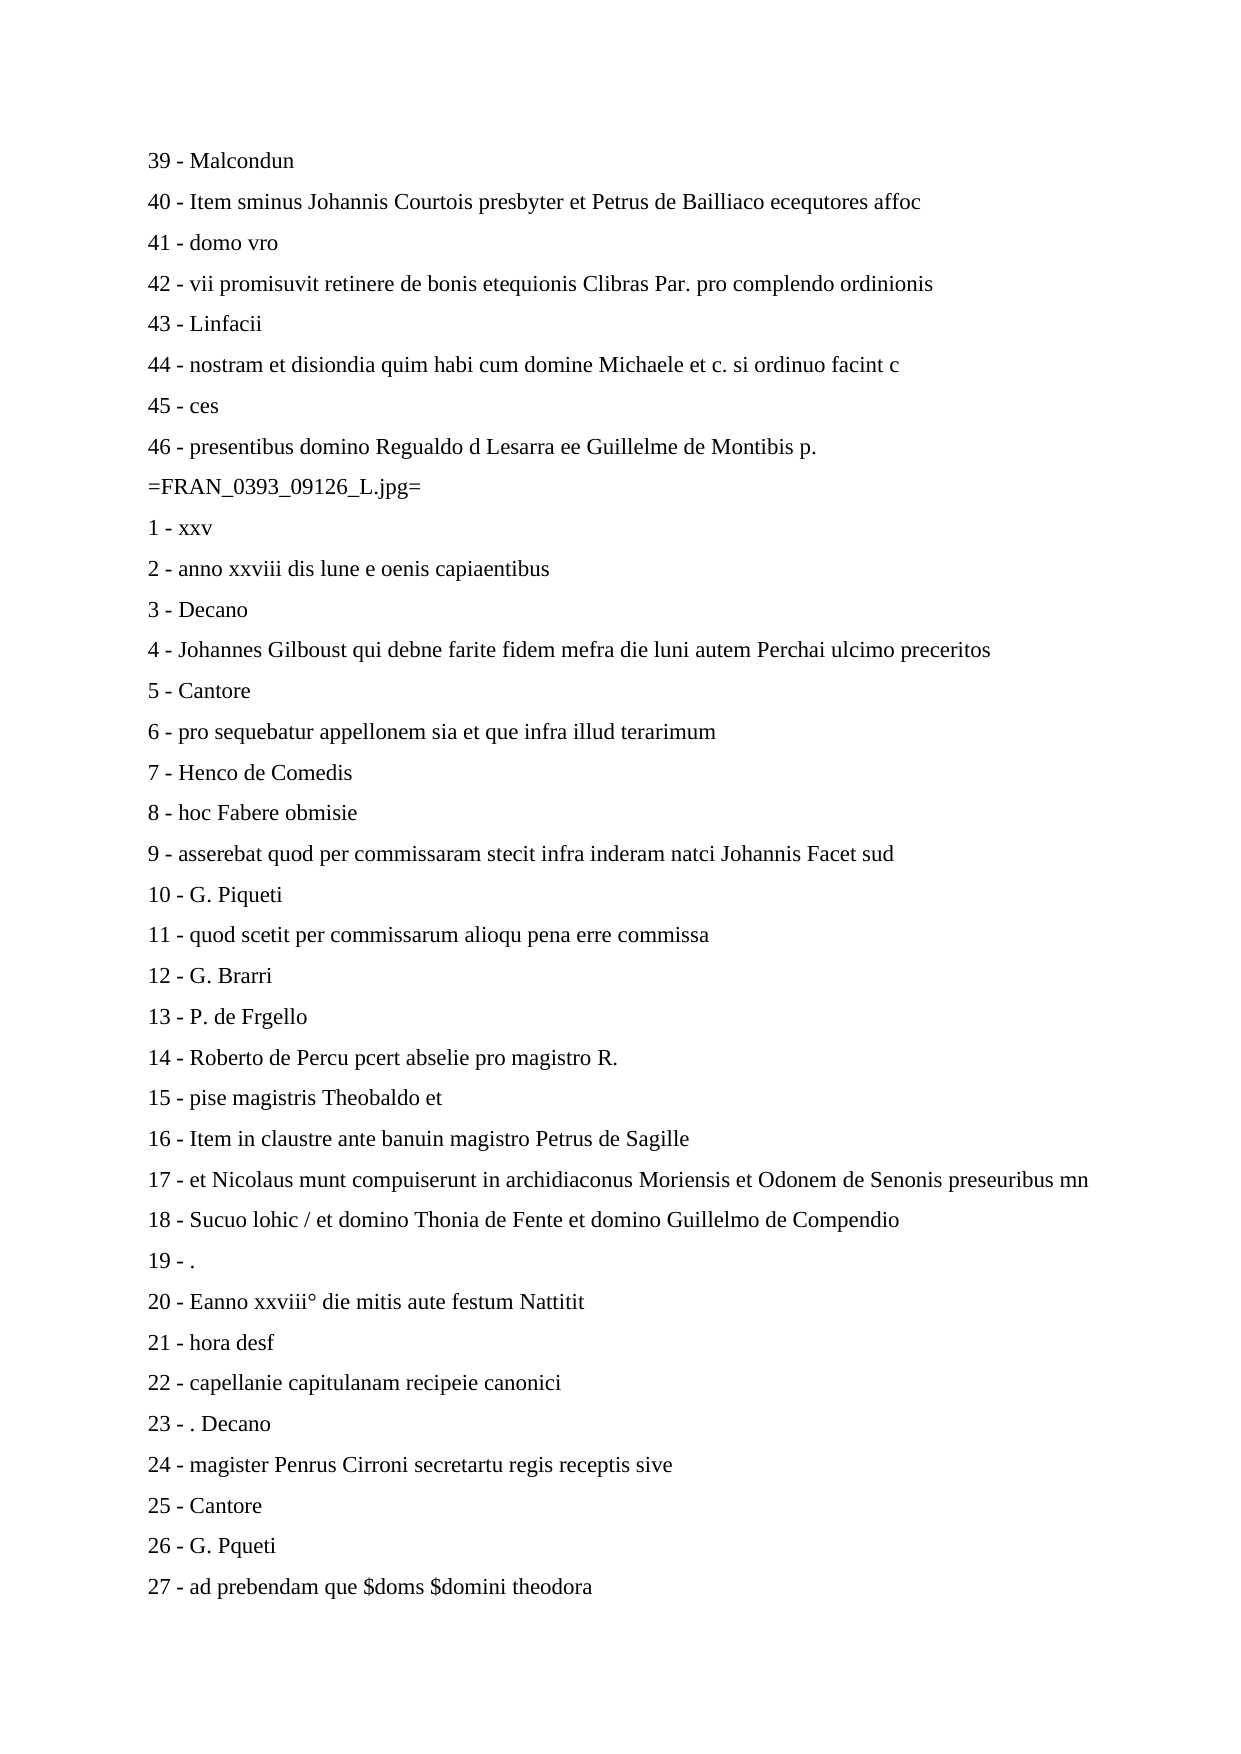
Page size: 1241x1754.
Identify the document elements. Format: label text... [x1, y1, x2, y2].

text 18 - Sucuo lohic / et domino Thonia de Fente et domino Guillelmo de Compendio [148, 1207, 1093, 1233]
text 3 - Decano [148, 596, 1093, 622]
text 15 - pise magistris Theobaldo et [148, 1084, 1093, 1111]
text 22 - capellanie capitulanam recipeie canonici [148, 1369, 1093, 1396]
text 43 - Linfacii [148, 311, 1093, 337]
text 1 - xxv [148, 514, 1093, 541]
text 42 - vii promisuvit retinere de bonis etequionis Clibras Par. pro complendo ordinionis [148, 270, 1093, 296]
text 26 - G. Pqueti [148, 1532, 1093, 1559]
text 27 - ad prebendam que $doms $domini theodora [148, 1573, 1093, 1599]
text 8 - hoc Fabere obmisie [148, 799, 1093, 826]
text 4 - Johannes Gilboust qui debne farite fidem mefra die luni autem Perchai ulcimo preceritos [148, 636, 1093, 663]
text 23 - . Decano [148, 1410, 1093, 1437]
text 6 - pro sequebatur appellonem sia et que infra illud terarimum [148, 718, 1093, 744]
text 45 - ces [148, 392, 1093, 418]
text 46 - presentibus domino Regualdo d Lesarra ee Guillelme de Montibis p. [148, 433, 1093, 459]
text 5 - Cantore [148, 677, 1093, 703]
text 25 - Cantore [148, 1492, 1093, 1518]
text 10 - G. Piqueti [148, 881, 1093, 907]
text 14 - Roberto de Percu pcert abselie pro magistro R. [148, 1044, 1093, 1070]
text 2 - anno xxviii dis lune e oenis capiaentibus [148, 555, 1093, 581]
text 13 - P. de Frgello [148, 1003, 1093, 1029]
text 24 - magister Penrus Cirroni secretartu regis receptis sive [148, 1451, 1093, 1477]
text 44 - nostram et disiondia quim habi cum domine Michaele et c. si ordinuo facint c [148, 351, 1093, 378]
text 7 - Henco de Comedis [148, 758, 1093, 785]
text 17 - et Nicolaus munt compuiserunt in archidiaconus Moriensis et Odonem de Senonis preseuribus mn [148, 1166, 1093, 1192]
text 9 - asserebat quod per commissaram stecit infra inderam natci Johannis Facet sud [148, 840, 1093, 866]
text 12 - G. Brarri [148, 962, 1093, 988]
text 11 - quod scetit per commissarum alioqu pena erre commissa [148, 921, 1093, 948]
text 21 - hora desf [148, 1329, 1093, 1355]
text 39 - Malcondun [148, 148, 1093, 174]
text 40 - Item sminus Johannis Courtois presbyter et Petrus de Bailliaco ecequtores affoc [148, 188, 1093, 215]
text 19 - . [148, 1247, 1093, 1274]
text 16 - Item in claustre ante banuin magistro Petrus de Sagille [148, 1125, 1093, 1151]
text =FRAN_0393_09126_L.jpg= [148, 473, 1093, 500]
text 41 - domo vro [148, 229, 1093, 255]
text 20 - Eanno xxviii° die mitis aute festum Nattitit [148, 1288, 1093, 1314]
